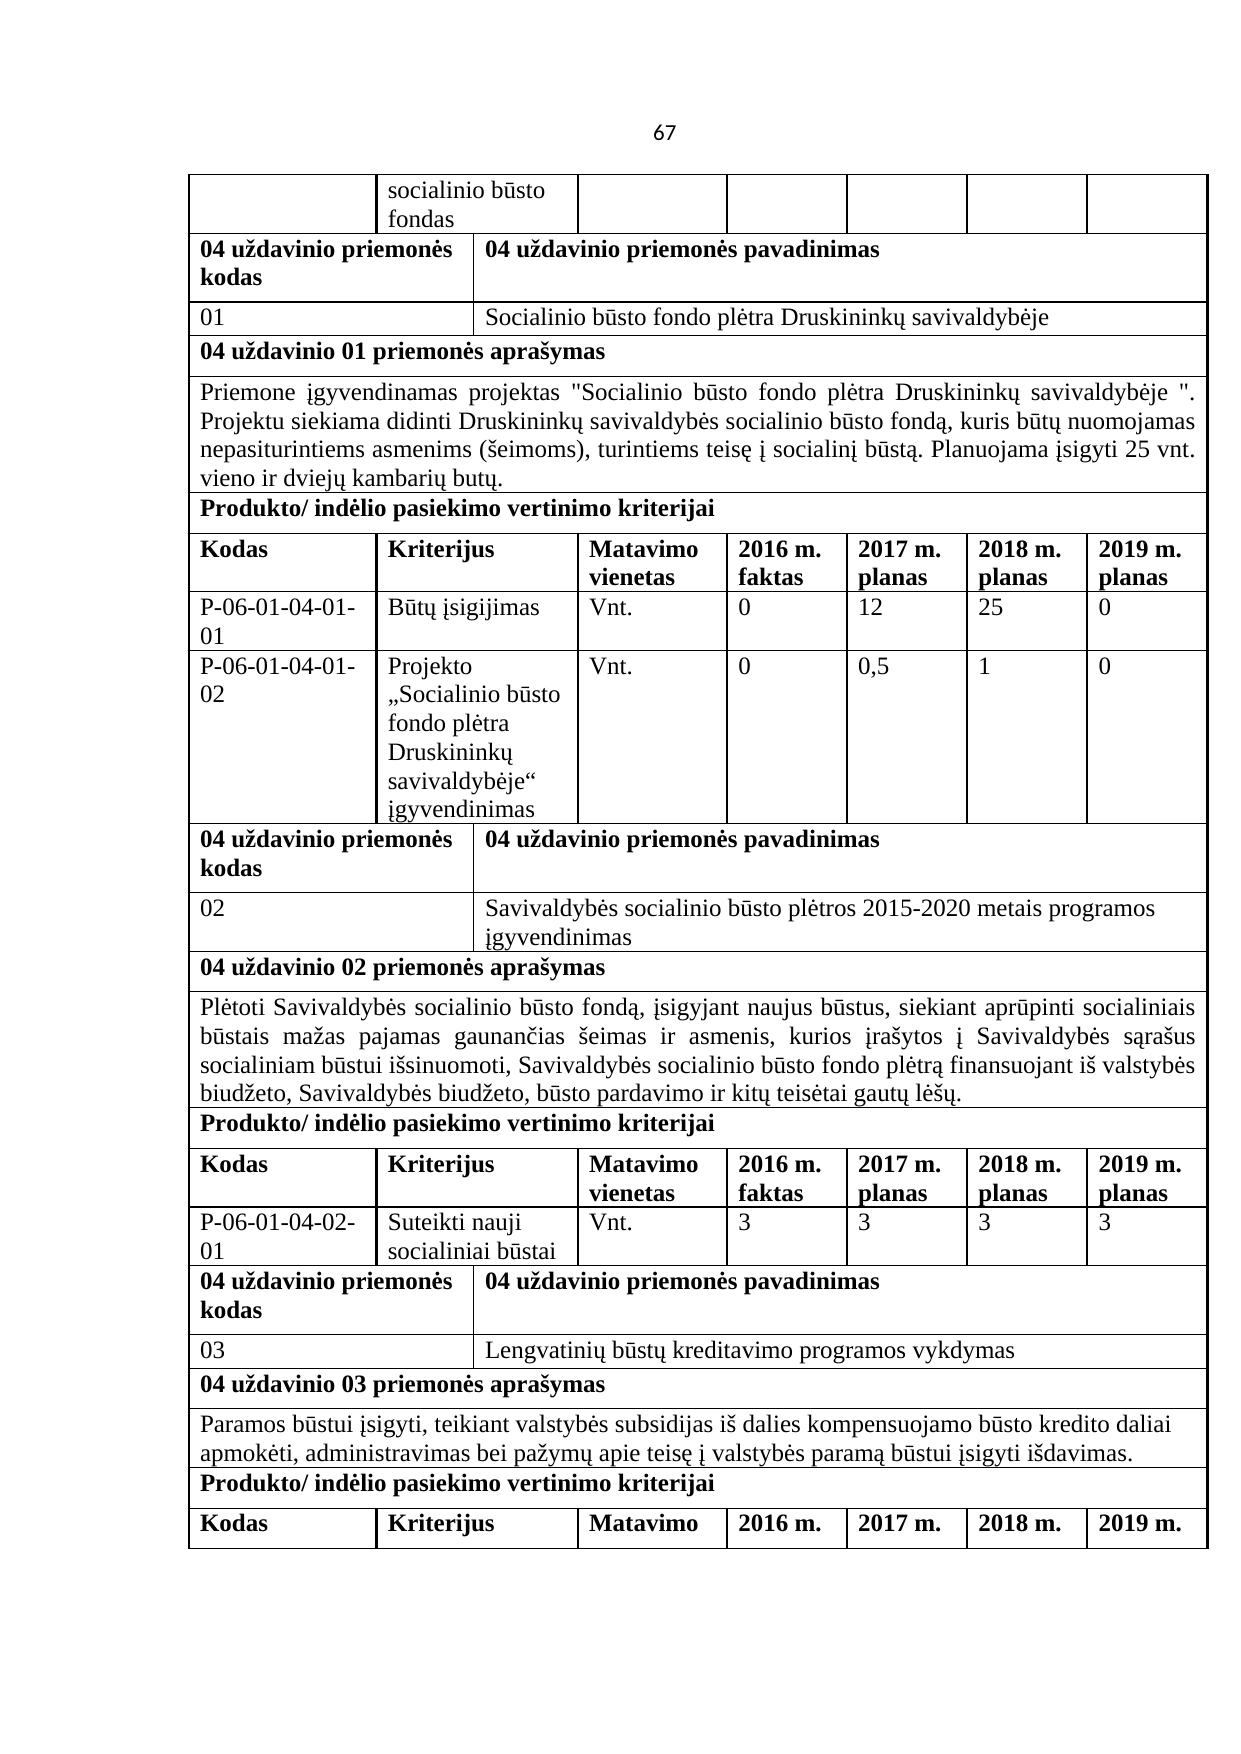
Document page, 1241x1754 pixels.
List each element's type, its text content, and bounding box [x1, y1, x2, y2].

table_cell Vnt. [579, 1208, 726, 1265]
table_cell 2016 m. [728, 1509, 846, 1548]
table_cell 04 uždavinio 02 priemonės aprašymas [190, 952, 1206, 991]
table_cell P-06-01-04-02-01 [190, 1208, 375, 1265]
table_cell Kodas [190, 1149, 375, 1206]
table_cell Kodas [190, 534, 375, 591]
table_cell 2016 m. faktas [728, 534, 846, 591]
table_cell 2019 m. planas [1088, 1149, 1206, 1206]
table_cell 04 uždavinio priemonės kodas [190, 824, 473, 892]
table_cell P-06-01-04-01-01 [190, 592, 375, 650]
table_cell Būtų įsigijimas [378, 592, 577, 650]
table_cell Priemone įgyvendinamas projektas "Socialinio būsto fondo plėtra Druskininkų savivaldybėje ". Projektu siekiama didinti Druskininkų savivaldybės socialinio būsto fondą, kuris būtų nuomojamas nepasiturintiems asmenims (šeimoms), turintiems teisę į socialinį būstą. Planuojama įsigyti 25 vnt. vieno ir dviejų kambarių butų. [190, 377, 1206, 492]
table_cell 04 uždavinio priemonės kodas [190, 234, 473, 301]
table_cell 2018 m. planas [968, 1149, 1086, 1206]
table_cell P-06-01-04-01-02 [190, 651, 375, 823]
table_cell [190, 175, 375, 233]
table_cell 0 [1088, 651, 1206, 823]
table_cell Plėtoti Savivaldybės socialinio būsto fondą, įsigyjant naujus būstus, siekiant aprūpinti socialiniais būstais mažas pajamas gaunančias šeimas ir asmenis, kurios įrašytos į Savivaldybės sąrašus socialiniam būstui išsinuomoti, Savivaldybės socialinio būsto fondo plėtrą finansuojant iš valstybės biudžeto, Savivaldybės biudžeto, būsto pardavimo ir kitų teisėtai gautų lėšų. [190, 992, 1206, 1107]
table_cell 3 [968, 1208, 1086, 1265]
table_cell [1088, 175, 1206, 233]
table_cell 3 [848, 1208, 966, 1265]
table_cell Kodas [190, 1509, 375, 1548]
table_cell Matavimo vienetas [579, 1149, 726, 1206]
table_cell 3 [728, 1208, 846, 1265]
table_cell Matavimo [579, 1509, 726, 1548]
table_cell 0 [728, 592, 846, 650]
table_cell 2019 m. [1088, 1509, 1206, 1548]
table_cell 0 [728, 651, 846, 823]
table_cell [968, 175, 1086, 233]
table_cell 0 [1088, 592, 1206, 650]
table_cell [579, 175, 726, 233]
table_cell 04 uždavinio priemonės pavadinimas [474, 234, 1206, 301]
table_cell 2017 m. [848, 1509, 966, 1548]
table_cell Paramos būstui įsigyti, teikiant valstybės subsidijas iš dalies kompensuojamo būsto kredito daliai apmokėti, administravimas bei pažymų apie teisę į valstybės paramą būstui įsigyti išdavimas. [190, 1409, 1206, 1467]
table_cell 0,5 [848, 651, 966, 823]
table_cell Matavimo vienetas [579, 534, 726, 591]
table_cell 2017 m. planas [848, 1149, 966, 1206]
table_cell 12 [848, 592, 966, 650]
table_cell 04 uždavinio priemonės pavadinimas [474, 1266, 1206, 1334]
table_cell Produkto/ indėlio pasiekimo vertinimo kriterijai [190, 1108, 1206, 1148]
table_cell Savivaldybės socialinio būsto plėtros 2015-2020 metais programos įgyvendinimas [474, 893, 1206, 951]
table_cell 2018 m. [968, 1509, 1086, 1548]
table_cell 25 [968, 592, 1086, 650]
table_cell 04 uždavinio priemonės pavadinimas [474, 824, 1206, 892]
table_cell Projekto „Socialinio būsto fondo plėtra Druskininkų savivaldybėje“ įgyvendinimas [378, 651, 577, 823]
table_cell 3 [1088, 1208, 1206, 1265]
table_cell 02 [190, 893, 473, 951]
table_cell Vnt. [579, 592, 726, 650]
table_cell Kriterijus [378, 534, 577, 591]
table_cell 04 uždavinio 01 priemonės aprašymas [190, 336, 1206, 376]
table_cell 03 [190, 1335, 473, 1368]
table_cell 04 uždavinio 03 priemonės aprašymas [190, 1369, 1206, 1408]
table_cell Suteikti nauji socialiniai būstai [378, 1208, 577, 1265]
table_cell 2017 m. planas [848, 534, 966, 591]
table_cell Vnt. [579, 651, 726, 823]
table_cell Lengvatinių būstų kreditavimo programos vykdymas [474, 1335, 1206, 1368]
table_cell 2016 m. faktas [728, 1149, 846, 1206]
table_cell Produkto/ indėlio pasiekimo vertinimo kriterijai [190, 1468, 1206, 1507]
table_cell Socialinio būsto fondo plėtra Druskininkų savivaldybėje [474, 303, 1206, 335]
table_cell [848, 175, 966, 233]
table_cell Kriterijus [378, 1509, 577, 1548]
table_cell [728, 175, 846, 233]
table_cell 04 uždavinio priemonės kodas [190, 1266, 473, 1334]
table_cell 2018 m. planas [968, 534, 1086, 591]
table_cell 01 [190, 303, 473, 335]
table_cell socialinio būsto fondas [378, 175, 577, 233]
table_cell Produkto/ indėlio pasiekimo vertinimo kriterijai [190, 493, 1206, 533]
table_cell 2019 m. planas [1088, 534, 1206, 591]
table_cell Kriterijus [378, 1149, 577, 1206]
table_cell 1 [968, 651, 1086, 823]
